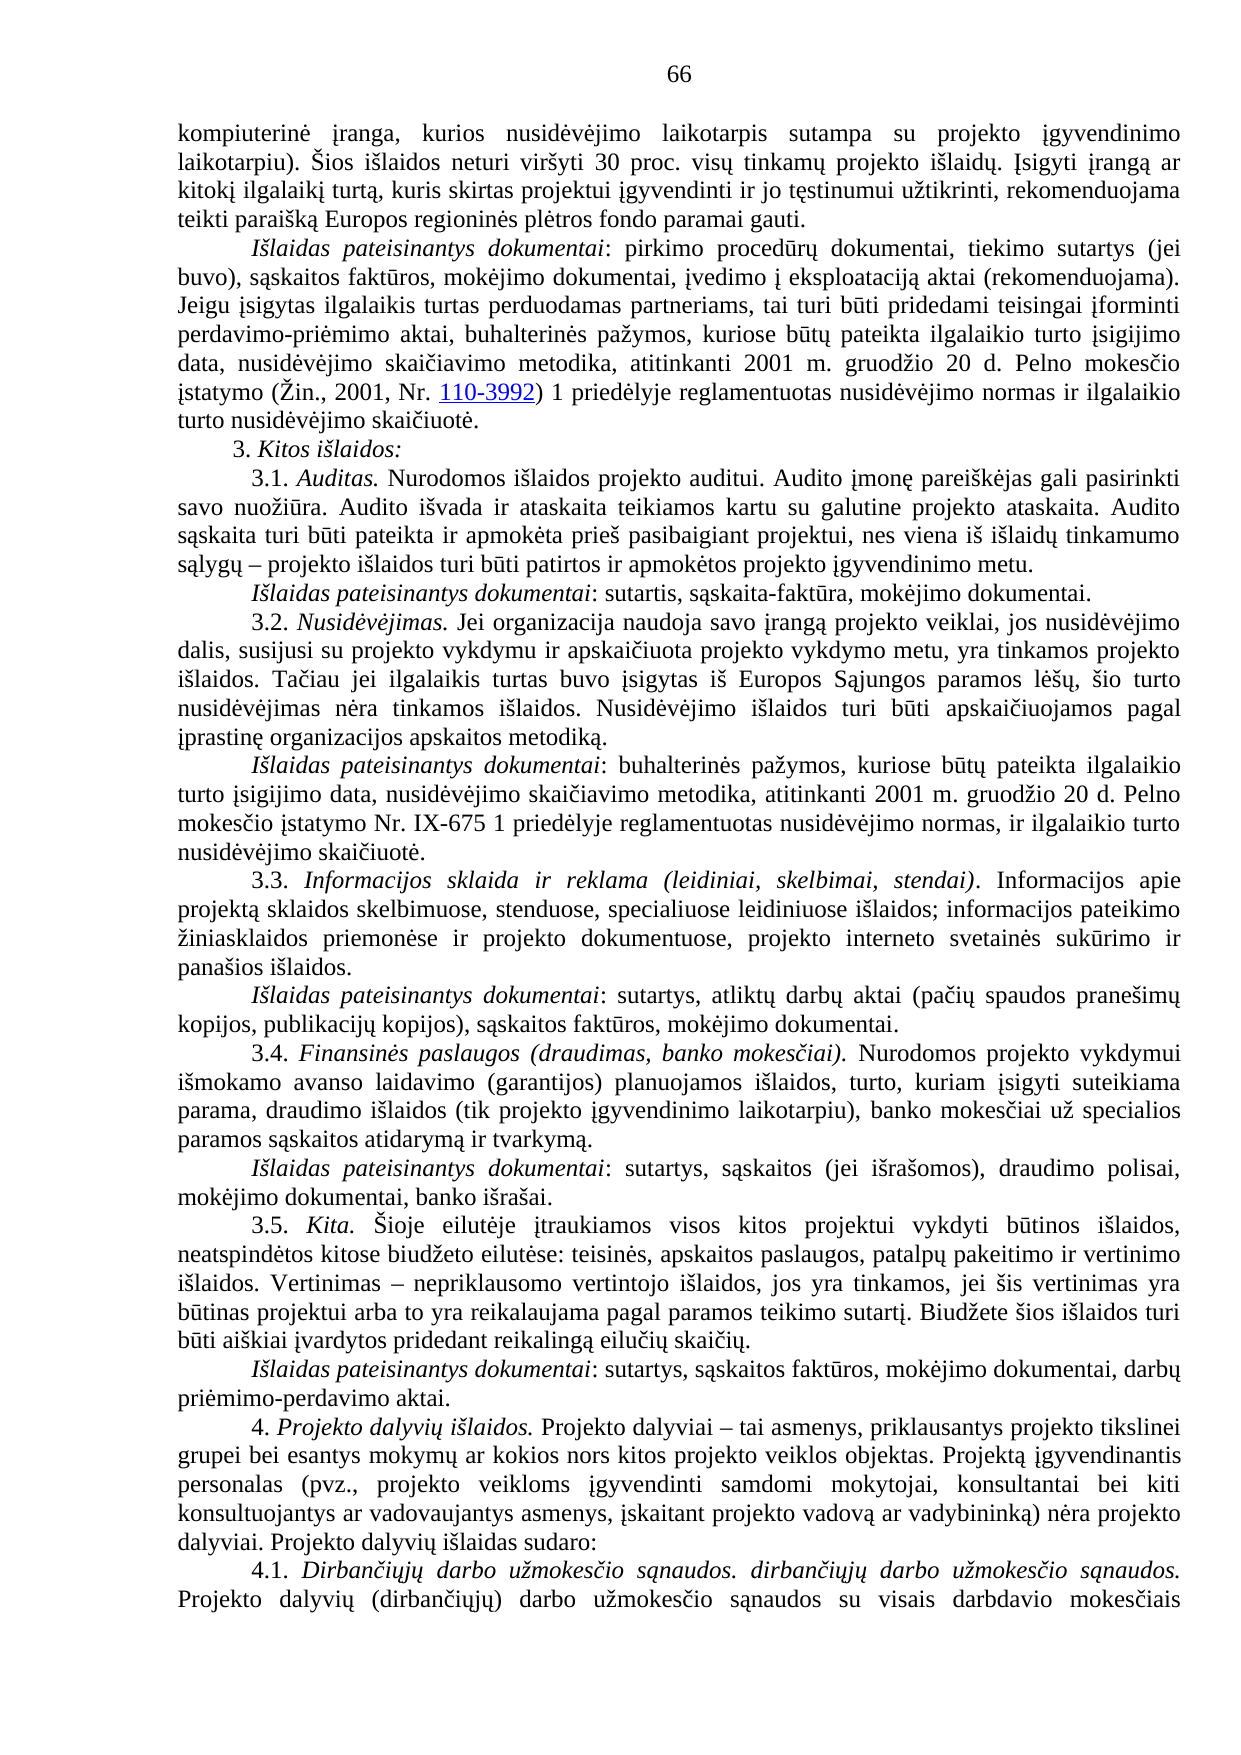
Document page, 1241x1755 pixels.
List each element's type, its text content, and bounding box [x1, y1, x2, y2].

text 3.4. Finansinės paslaugos (draudimas, banko mokesčiai). Nurodomos projekto vykdymui išmokamo avanso laidavimo (garantijos) planuojamos išlaidos, turto, kuriam įsigyti suteikiama parama, draudimo išlaidos (tik projekto įgyvendinimo laikotarpiu), banko mokesčiai už specialios paramos sąskaitos atidarymą ir tvarkymą. [177, 1038, 1181, 1153]
text 3.2. Nusidėvėjimas. Jei organizacija naudoja savo įrangą projekto veiklai, jos nusidėvėjimo dalis, susijusi su projekto vykdymu ir apskaičiuota projekto vykdymo metu, yra tinkamos projekto išlaidos. Tačiau jei ilgalaikis turtas buvo įsigytas iš Europos Sąjungos paramos lėšų, šio turto nusidėvėjimas nėra tinkamos išlaidos. Nusidėvėjimo išlaidos turi būti apskaičiuojamos pagal įprastinę organizacijos apskaitos metodiką. [177, 607, 1181, 751]
text 4. Projekto dalyvių išlaidos. Projekto dalyviai – tai asmenys, priklausantys projekto tikslinei grupei bei esantys mokymų ar kokios nors kitos projekto veiklos objektas. Projektą įgyvendinantis personalas (pvz., projekto veikloms įgyvendinti samdomi mokytojai, konsultantai bei kiti konsultuojantys ar vadovaujantys asmenys, įskaitant projekto vadovą ar vadybininką) nėra projekto dalyviai. Projekto dalyvių išlaidas sudaro: [177, 1412, 1181, 1556]
text Išlaidas pateisinantys dokumentai: sutartys, sąskaitos faktūros, mokėjimo dokumentai, darbų priėmimo-perdavimo aktai. [177, 1354, 1181, 1412]
text Išlaidas pateisinantys dokumentai: sutartis, sąskaita-faktūra, mokėjimo dokumentai. [177, 578, 1181, 607]
text Išlaidas pateisinantys dokumentai: pirkimo procedūrų dokumentai, tiekimo sutartys (jei buvo), sąskaitos faktūros, mokėjimo dokumentai, įvedimo į eksploataciją aktai (rekomenduojama). Jeigu įsigytas ilgalaikis turtas perduodamas partneriams, tai turi būti pridedami teisingai įforminti perdavimo-priėmimo aktai, buhalterinės pažymos, kuriose būtų pateikta ilgalaikio turto įsigijimo data, nusidėvėjimo skaičiavimo metodika, atitinkanti 2001 m. gruodžio 20 d. Pelno mokesčio įstatymo (Žin., 2001, Nr. 110-3992) 1 priedėlyje reglamentuotas nusidėvėjimo normas ir ilgalaikio turto nusidėvėjimo skaičiuotė. [177, 233, 1181, 434]
text 3. Kitos išlaidos: [158, 434, 1181, 463]
text 3.3. Informacijos sklaida ir reklama (leidiniai, skelbimai, stendai). Informacijos apie projektą sklaidos skelbimuose, stenduose, specialiuose leidiniuose išlaidos; informacijos pateikimo žiniasklaidos priemonėse ir projekto dokumentuose, projekto interneto svetainės sukūrimo ir panašios išlaidos. [177, 866, 1181, 981]
text Išlaidas pateisinantys dokumentai: sutartys, atliktų darbų aktai (pačių spaudos pranešimų kopijos, publikacijų kopijos), sąskaitos faktūros, mokėjimo dokumentai. [177, 981, 1181, 1038]
text Išlaidas pateisinantys dokumentai: sutartys, sąskaitos (jei išrašomos), draudimo polisai, mokėjimo dokumentai, banko išrašai. [177, 1153, 1181, 1211]
text 3.1. Auditas. Nurodomos išlaidos projekto auditui. Audito įmonę pareiškėjas gali pasirinkti savo nuožiūra. Audito išvada ir ataskaita teikiamos kartu su galutine projekto ataskaita. Audito sąskaita turi būti pateikta ir apmokėta prieš pasibaigiant projektui, nes viena iš išlaidų tinkamumo sąlygų – projekto išlaidos turi būti patirtos ir apmokėtos projekto įgyvendinimo metu. [177, 463, 1181, 578]
text Išlaidas pateisinantys dokumentai: buhalterinės pažymos, kuriose būtų pateikta ilgalaikio turto įsigijimo data, nusidėvėjimo skaičiavimo metodika, atitinkanti 2001 m. gruodžio 20 d. Pelno mokesčio įstatymo Nr. IX-675 1 priedėlyje reglamentuotas nusidėvėjimo normas, ir ilgalaikio turto nusidėvėjimo skaičiuotė. [177, 751, 1181, 866]
text 4.1. Dirbančiųjų darbo užmokesčio sąnaudos. dirbančiųjų darbo užmokesčio sąnaudos. Projekto dalyvių (dirbančiųjų) darbo užmokesčio sąnaudos su visais darbdavio mokesčiais [177, 1556, 1181, 1613]
text 3.5. Kita. Šioje eilutėje įtraukiamos visos kitos projektui vykdyti būtinos išlaidos, neatspindėtos kitose biudžeto eilutėse: teisinės, apskaitos paslaugos, patalpų pakeitimo ir vertinimo išlaidos. Vertinimas – nepriklausomo vertintojo išlaidos, jos yra tinkamos, jei šis vertinimas yra būtinas projektui arba to yra reikalaujama pagal paramos teikimo sutartį. Biudžete šios išlaidos turi būti aiškiai įvardytos pridedant reikalingą eilučių skaičių. [177, 1211, 1181, 1354]
text kompiuterinė įranga, kurios nusidėvėjimo laikotarpis sutampa su projekto įgyvendinimo laikotarpiu). Šios išlaidos neturi viršyti 30 proc. visų tinkamų projekto išlaidų. Įsigyti įrangą ar kitokį ilgalaikį turtą, kuris skirtas projektui įgyvendinti ir jo tęstinumui užtikrinti, rekomenduojama teikti paraišką Europos regioninės plėtros fondo paramai gauti. [177, 118, 1181, 233]
